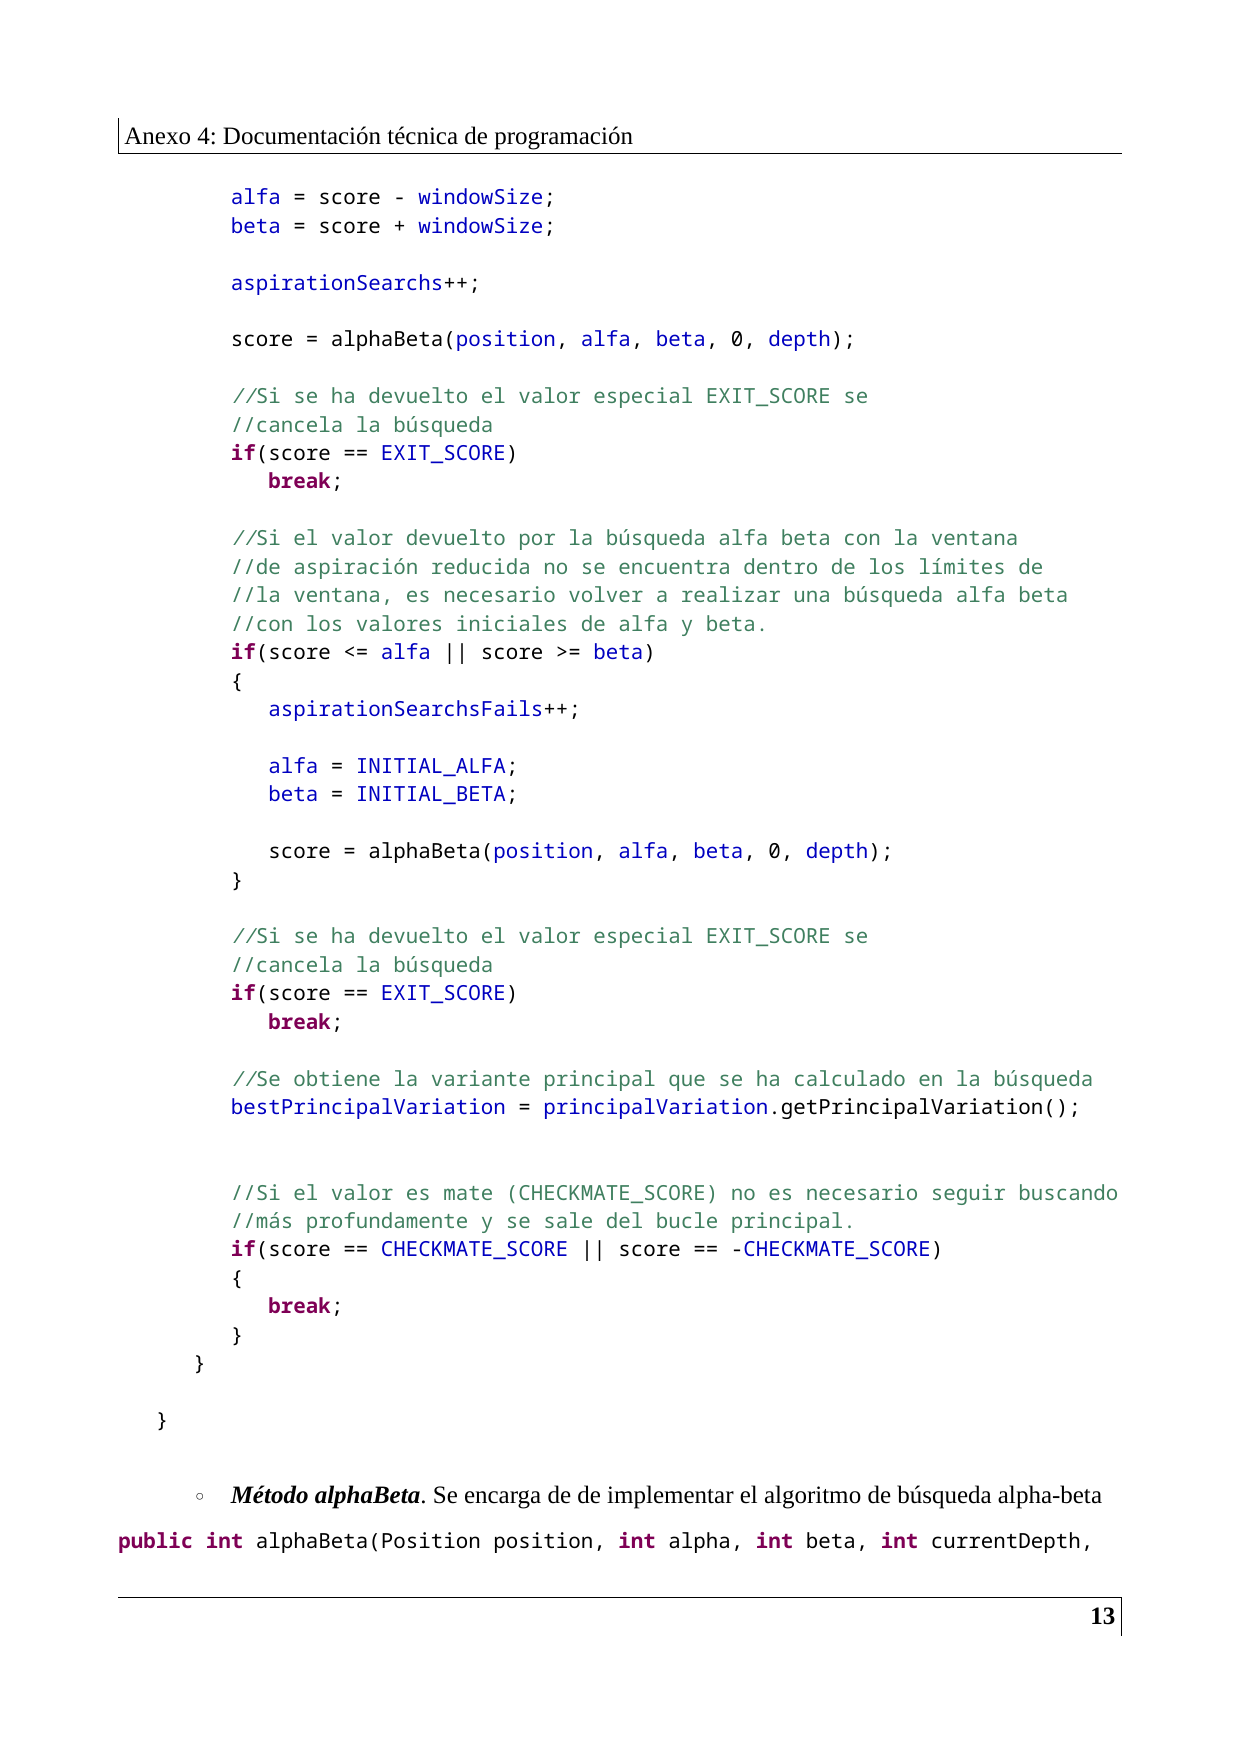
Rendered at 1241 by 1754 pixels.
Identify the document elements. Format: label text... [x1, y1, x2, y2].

text } [118, 1320, 1122, 1348]
text //Se obtiene la variante principal que se ha calculado en la búsqueda [118, 1064, 1122, 1092]
text beta = INITIAL_BETA; [118, 779, 1122, 808]
text break; [118, 1291, 1122, 1320]
text beta = score + windowSize; [118, 211, 1122, 239]
text aspirationSearchsFails++; [118, 694, 1122, 723]
text score = alphaBeta(position, alfa, beta, 0, depth); [118, 324, 1122, 353]
text { [118, 1263, 1122, 1291]
text //cancela la búsqueda [118, 950, 1122, 978]
text aspirationSearchs++; [118, 268, 1122, 296]
text break; [118, 467, 1122, 495]
text score = alphaBeta(position, alfa, beta, 0, depth); [118, 836, 1122, 865]
text //Si se ha devuelto el valor especial EXIT_SCORE se [118, 381, 1122, 410]
text } [118, 865, 1122, 893]
text //cancela la búsqueda [118, 410, 1122, 438]
text //más profundamente y se sale del bucle principal. [118, 1206, 1122, 1234]
text bestPrincipalVariation = principalVariation.getPrincipalVariation(); [118, 1092, 1122, 1121]
text //Si se ha devuelto el valor especial EXIT_SCORE se [118, 922, 1122, 950]
text //de aspiración reducida no se encuentra dentro de los límites de [118, 552, 1122, 580]
text { [118, 666, 1122, 694]
text } [118, 1405, 1122, 1433]
text if(score == EXIT_SCORE) [118, 978, 1122, 1007]
text //Si el valor es mate (CHECKMATE_SCORE) no es necesario seguir buscando [118, 1178, 1122, 1206]
text } [118, 1348, 1122, 1377]
text alfa = INITIAL_ALFA; [118, 751, 1122, 779]
text break; [118, 1007, 1122, 1035]
text if(score <= alfa || score >= beta) [118, 637, 1122, 666]
text public int alphaBeta(Position position, int alpha, int beta, int currentDepth, [118, 1526, 1122, 1555]
list Método alphaBeta. Se encarga de de implementar el algoritmo de búsqueda alpha-beta [192, 1480, 1122, 1509]
text //Si el valor devuelto por la búsqueda alfa beta con la ventana [118, 523, 1122, 552]
text //con los valores iniciales de alfa y beta. [118, 609, 1122, 637]
text if(score == EXIT_SCORE) [118, 438, 1122, 467]
text if(score == CHECKMATE_SCORE || score == -CHECKMATE_SCORE) [118, 1234, 1122, 1263]
text alfa = score - windowSize; [118, 182, 1122, 211]
text //la ventana, es necesario volver a realizar una búsqueda alfa beta [118, 580, 1122, 609]
